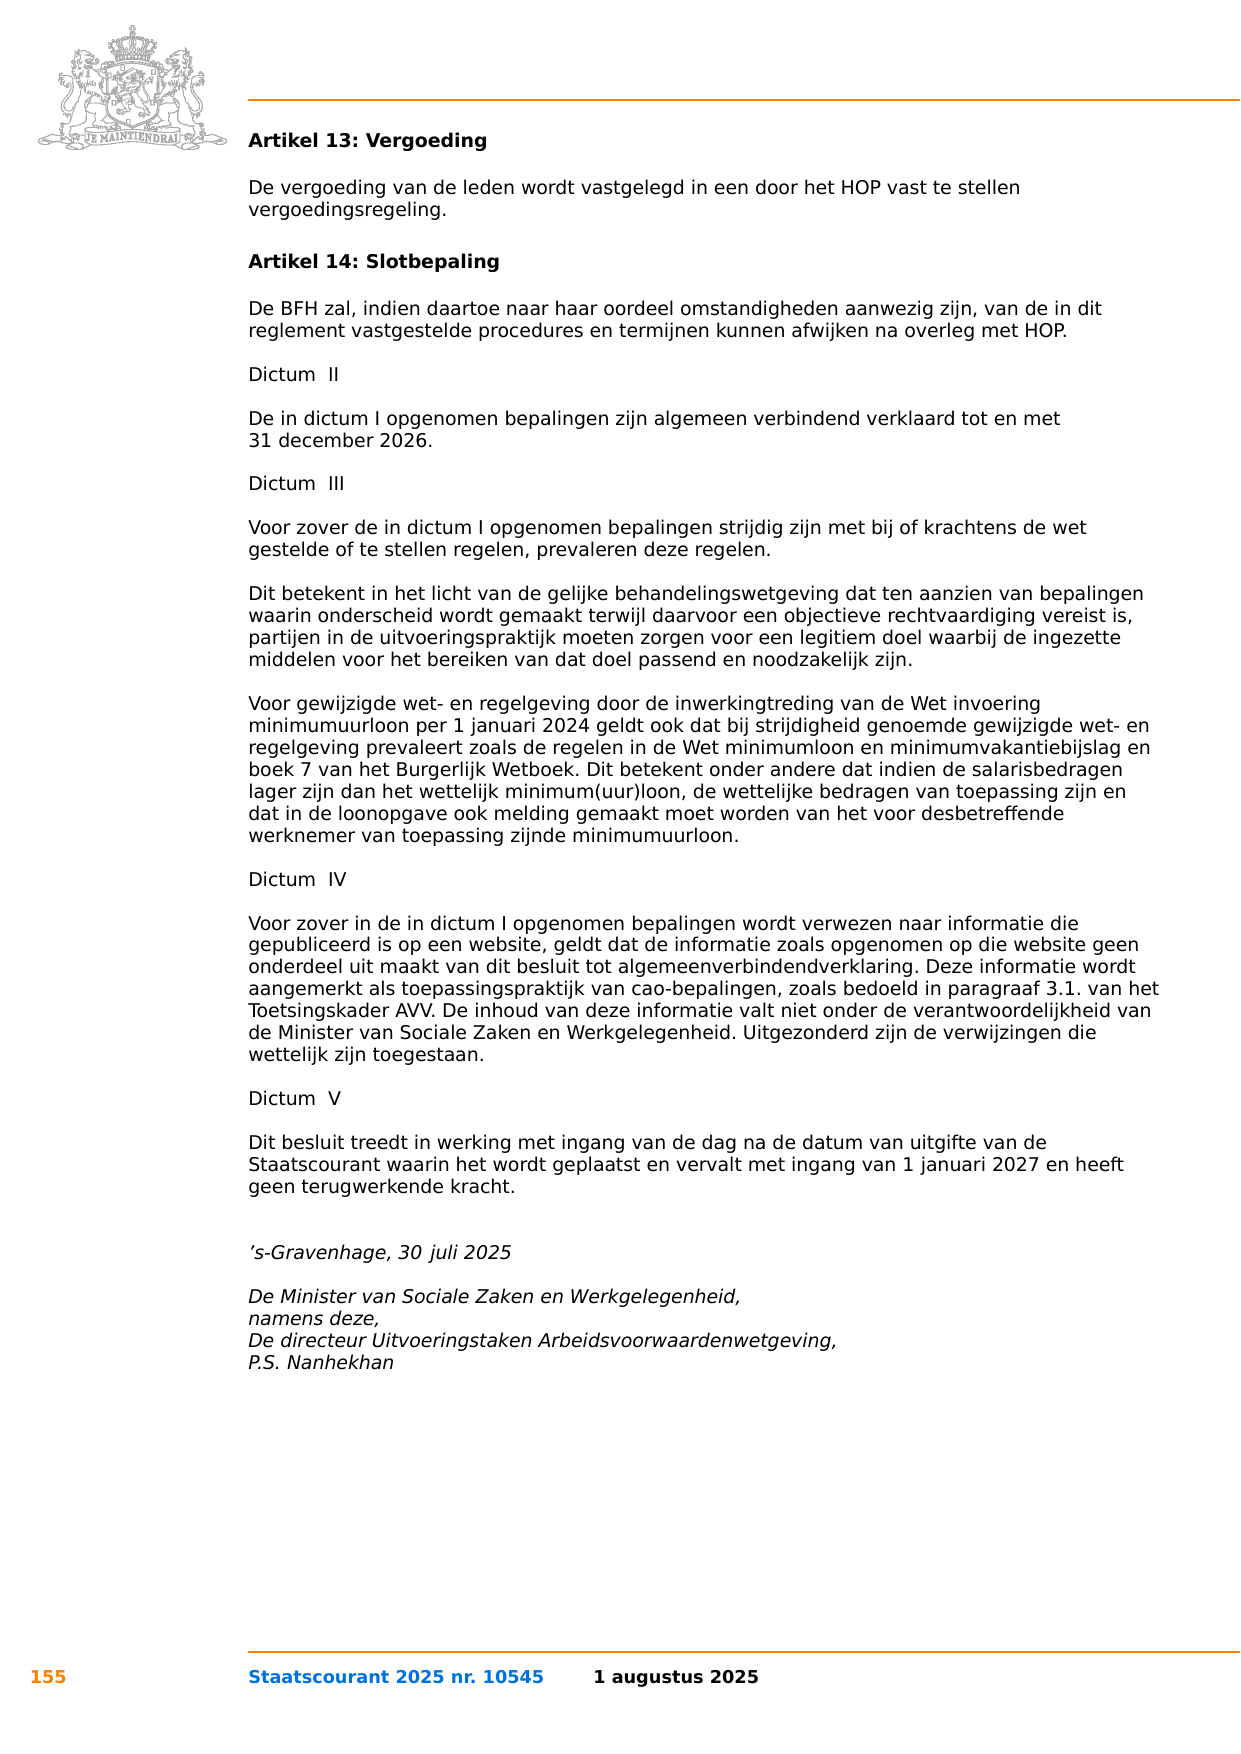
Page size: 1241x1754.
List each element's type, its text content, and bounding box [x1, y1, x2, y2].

subtitle Artikel 14: Slotbepaling [248, 251, 1163, 273]
text De vergoeding van de leden wordt vastgelegd in een door het HOP vast te stellen vergoedingsregeling. [248, 177, 1163, 221]
subtitle Artikel 13: Vergoeding [248, 130, 1163, 152]
text Voor gewijzigde wet- en regelgeving door de inwerkingtreding van de Wet invoering minimumuurloon per 1 januari 2024 geldt ook dat bij strijdigheid genoemde gewijzigde wet- en regelgeving prevaleert zoals de regelen in de Wet minimumloon en minimumvakantiebijslag en boek 7 van het Burgerlijk Wetboek. Dit betekent onder andere dat indien de salarisbedragen lager zijn dan het wettelijk minimum(uur)loon, de wettelijke bedragen van toepassing zijn en dat in de loonopgave ook melding gemaakt moet worden van het voor desbetreffende werknemer van toepassing zijnde minimumuurloon. [248, 693, 1163, 847]
text Voor zover de in dictum I opgenomen bepalingen strijdig zijn met bij of krachtens de wet gestelde of te stellen regelen, prevaleren deze regelen. [248, 517, 1163, 561]
text Dictum II [248, 364, 1163, 386]
text Dit betekent in het licht van de gelijke behandelingswetgeving dat ten aanzien van bepalingen waarin onderscheid wordt gemaakt terwijl daarvoor een objectieve rechtvaardiging vereist is, partijen in de uitvoeringspraktijk moeten zorgen voor een legitiem doel waarbij de ingezette middelen voor het bereiken van dat doel passend en noodzakelijk zijn. [248, 583, 1163, 671]
text De in dictum I opgenomen bepalingen zijn algemeen verbindend verklaard tot en met 31 december 2026. [248, 407, 1163, 451]
text Dit besluit treedt in werking met ingang van de dag na de datum van uitgifte van de Staatscourant waarin het wordt geplaatst en vervalt met ingang van 1 januari 2027 en heeft geen terugwerkende kracht. [248, 1132, 1163, 1198]
picture [38, 25, 227, 150]
text Voor zover in de in dictum I opgenomen bepalingen wordt verwezen naar informatie die gepubliceerd is op een website, geldt dat de informatie zoals opgenomen op die website geen onderdeel uit maakt van dit besluit tot algemeenverbindendverklaring. Deze informatie wordt aangemerkt als toepassingspraktijk van cao-bepalingen, zoals bedoeld in paragraaf 3.1. van het Toetsingskader AVV. De inhoud van deze informatie valt niet onder de verantwoordelijkheid van de Minister van Sociale Zaken en Werkgelegenheid. Uitgezonderd zijn de verwijzingen die wettelijk zijn toegestaan. [248, 912, 1163, 1066]
text Dictum V [248, 1088, 1163, 1110]
text Dictum III [248, 473, 1163, 495]
text Dictum IV [248, 868, 1163, 891]
text ’s-Gravenhage, 30 juli 2025 [248, 1242, 1163, 1264]
text De BFH zal, indien daartoe naar haar oordeel omstandigheden aanwezig zijn, van de in dit reglement vastgestelde procedures en termijnen kunnen afwijken na overleg met HOP. [248, 298, 1163, 342]
text De Minister van Sociale Zaken en Werkgelegenheid, namens deze, De directeur Uitvoeringstaken Arbeidsvoorwaardenwetgeving, P.S. Nanhekhan [248, 1286, 1163, 1373]
